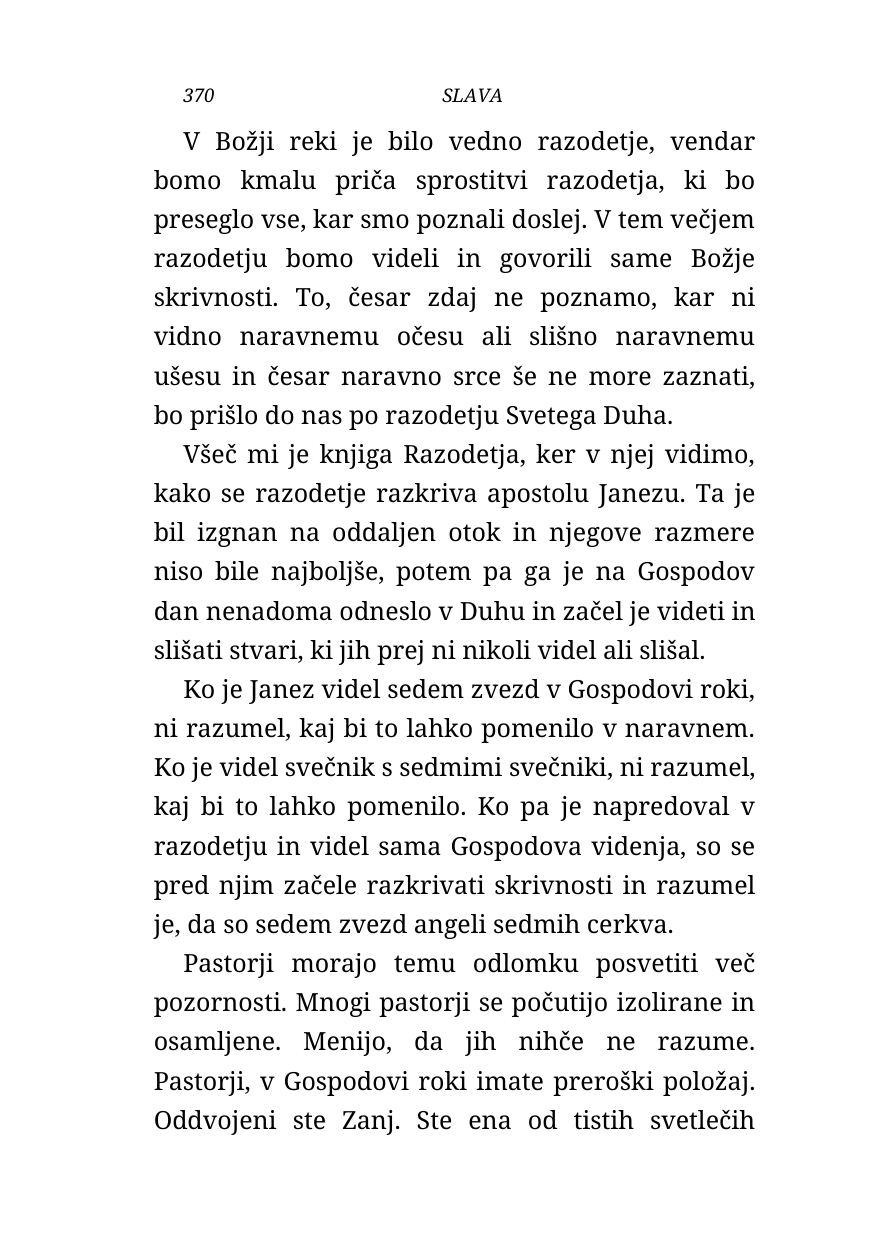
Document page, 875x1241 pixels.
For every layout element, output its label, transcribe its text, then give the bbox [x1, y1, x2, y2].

text V Božji reki je bilo vedno razodetje, vendar bomo kmalu priča sprostitvi razodetja, ki bo preseglo vse, kar smo poznali doslej. V tem večjem razodetju bomo videli in govorili same Božje skrivnosti. To, česar zdaj ne poznamo, kar ni vidno naravnemu očesu ali slišno naravnemu ušesu in česar naravno srce še ne more zaznati, bo prišlo do nas po razodetju Svetega Duha. [153, 123, 756, 431]
text Ko je Janez videl sedem zvezd v Gospodovi roki, ni razumel, kaj bi to lahko pomenilo v naravnem. Ko je videl svečnik s sedmimi svečniki, ni razumel, kaj bi to lahko pomenilo. Ko pa je napredoval v razodetju in videl sama Gospodova videnja, so se pred njim začele razkrivati skrivnosti in razumel je, da so sedem zvezd angeli sedmih cerkva. [153, 672, 756, 941]
text Všeč mi je knjiga Razodetja, ker v njej vidimo, kako se razodetje razkriva apostolu Janezu. Ta je bil izgnan na oddaljen otok in njegove razmere niso bile najboljše, potem pa ga je na Gospodov dan nenadoma odneslo v Duhu in začel je videti in slišati stvari, ki jih prej ni nikoli videl ali slišal. [153, 437, 756, 666]
text Pastorji morajo temu odlomku posvetiti več pozornosti. Mnogi pastorji se počutijo izolirane in osamljene. Menijo, da jih nihče ne razume. Pastorji, v Gospodovi roki imate preroški položaj. Oddvojeni ste Zanj. Ste ena od tistih svetlečih [153, 946, 756, 1136]
